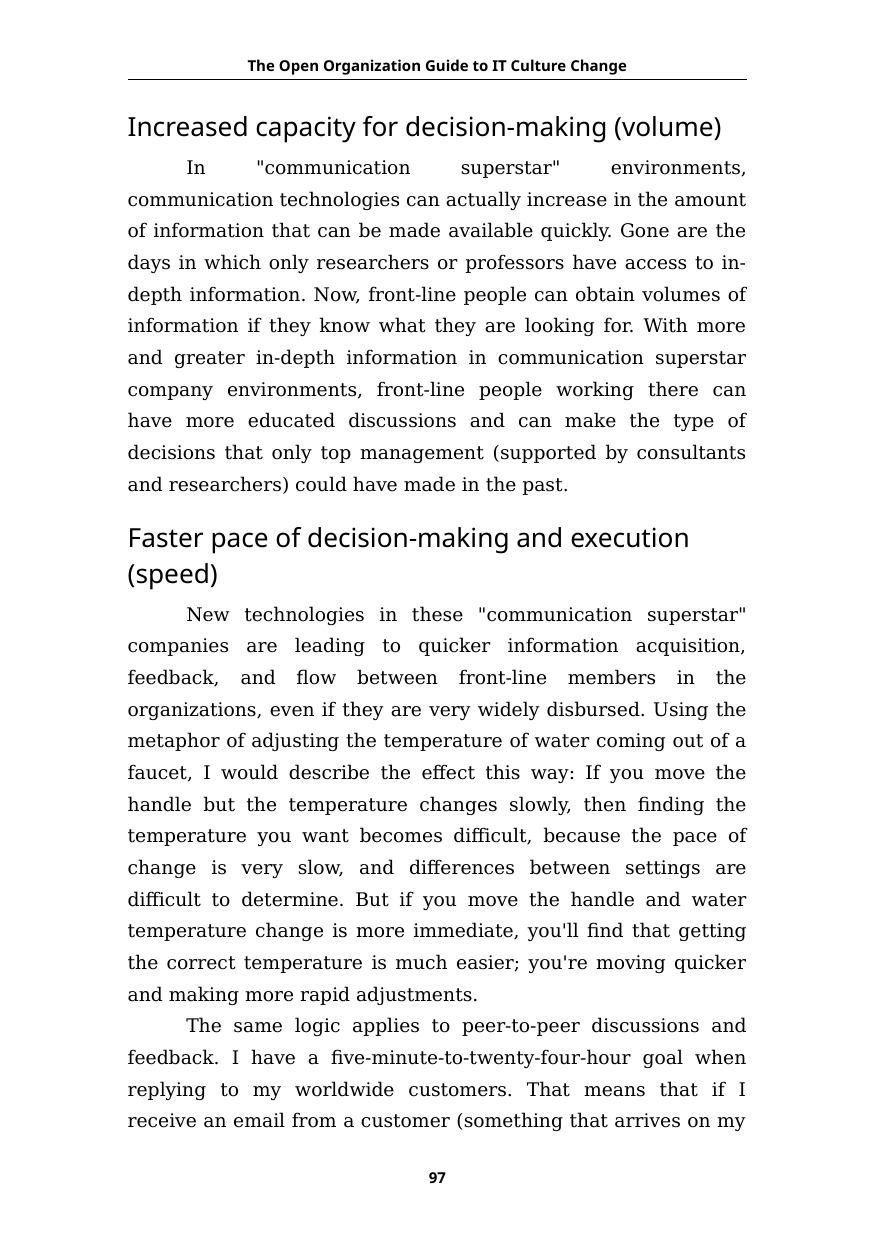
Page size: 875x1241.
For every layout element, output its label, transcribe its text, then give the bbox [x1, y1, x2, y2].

text The same logic applies to peer-to-peer discussions and feedback. I have a five-minute-to-twenty-four-hour goal when replying to my worldwide customers. That means that if I receive an email from a customer (something that arrives on my [127, 1016, 747, 1132]
text In "communication superstar" environments, communication technologies can actually increase in the amount of information that can be made available quickly. Gone are the days in which only researchers or professors have access to in-depth information. Now, front-line people can obtain volumes of information if they know what they are looking for. With more and greater in-depth information in communication superstar company environments, front-line people working there can have more educated discussions and can make the type of decisions that only top management (supported by consultants and researchers) could have made in the past. [127, 157, 747, 496]
text New technologies in these "communication superstar" companies are leading to quicker information acquisition, feedback, and flow between front-line members in the organizations, even if they are very widely disbursed. Using the metaphor of adjusting the temperature of water coming out of a faucet, I would describe the effect this way: If you move the handle but the temperature changes slowly, then finding the temperature you want becomes difficult, because the pace of change is very slow, and differences between settings are difficult to determine. But if you move the handle and water temperature change is more immediate, you'll find that getting the correct temperature is much easier; you're moving quicker and making more rapid adjustments. [127, 604, 747, 1006]
subtitle Faster pace of decision-making and execution (speed) [127, 520, 747, 591]
subtitle Increased capacity for decision-making (volume) [127, 109, 747, 144]
